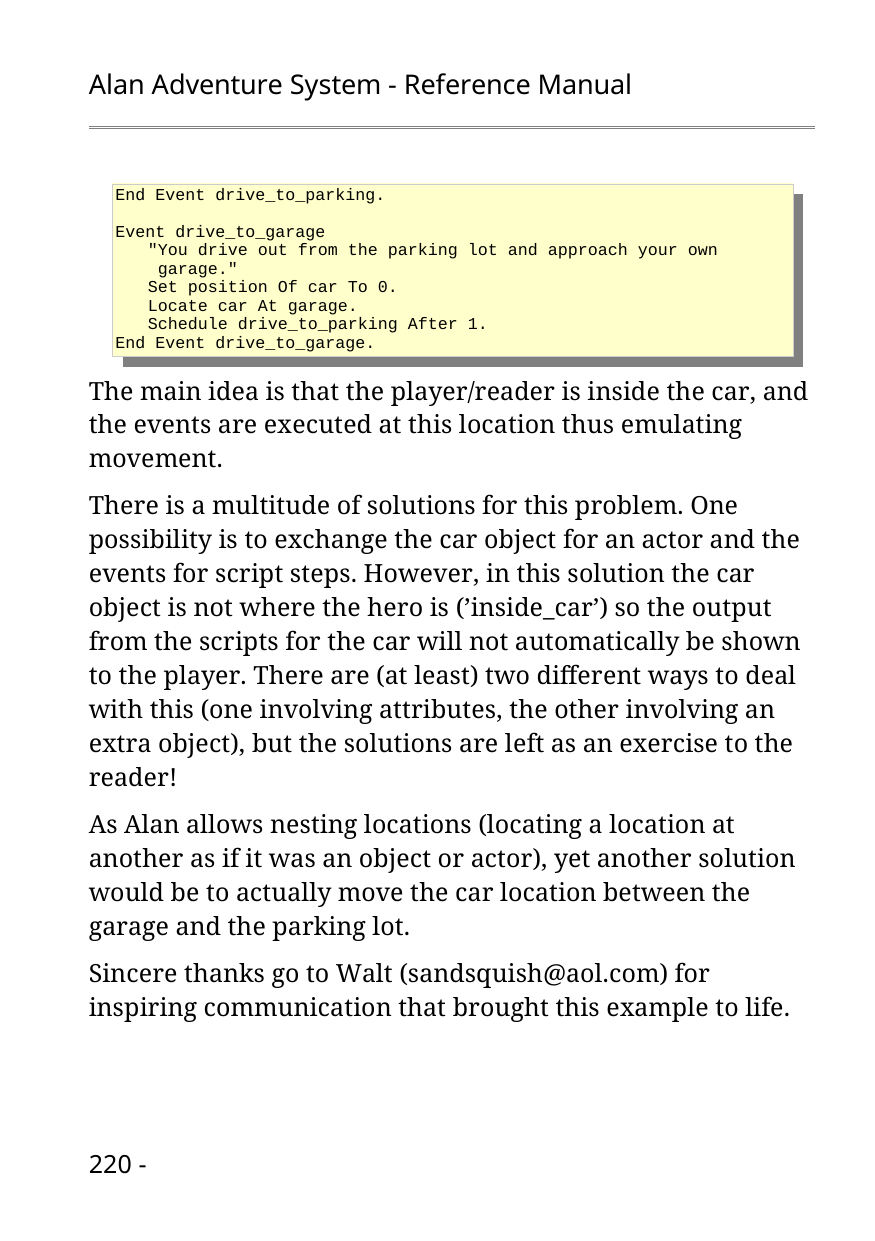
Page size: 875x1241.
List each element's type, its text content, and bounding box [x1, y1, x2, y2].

text Sincere thanks go to Walt (sandsquish@aol.com) for inspiring communica­tion that brought this example to life. [88, 956, 815, 1023]
text There is a multitude of solutions for this problem. One possibility is to exchange the car object for an actor and the events for script steps. However, in this solution the car object is not where the hero is (’inside_car’) so the output from the scripts for the car will not automatically be shown to the player. There are (at least) two different ways to deal with this (one in­volving attributes, the other involving an extra object), but the solutions are left as an exercise to the reader! [88, 488, 815, 794]
text End Event drive_to_parking. Event drive_to_garage "You drive out from the parking lot and approach your own garage." Set position Of car To 0. Locate car At garage. Schedule drive_to_parking After 1. End Event drive_to_garage. [113, 185, 793, 356]
text The main idea is that the player/reader is inside the car, and the events are ex­ecuted at this location thus emulating movement. [88, 373, 815, 475]
text As Alan allows nesting locations (locating a location at another as if it was an object or actor), yet another solution would be to actually move the car location between the garage and the parking lot. [88, 807, 815, 943]
